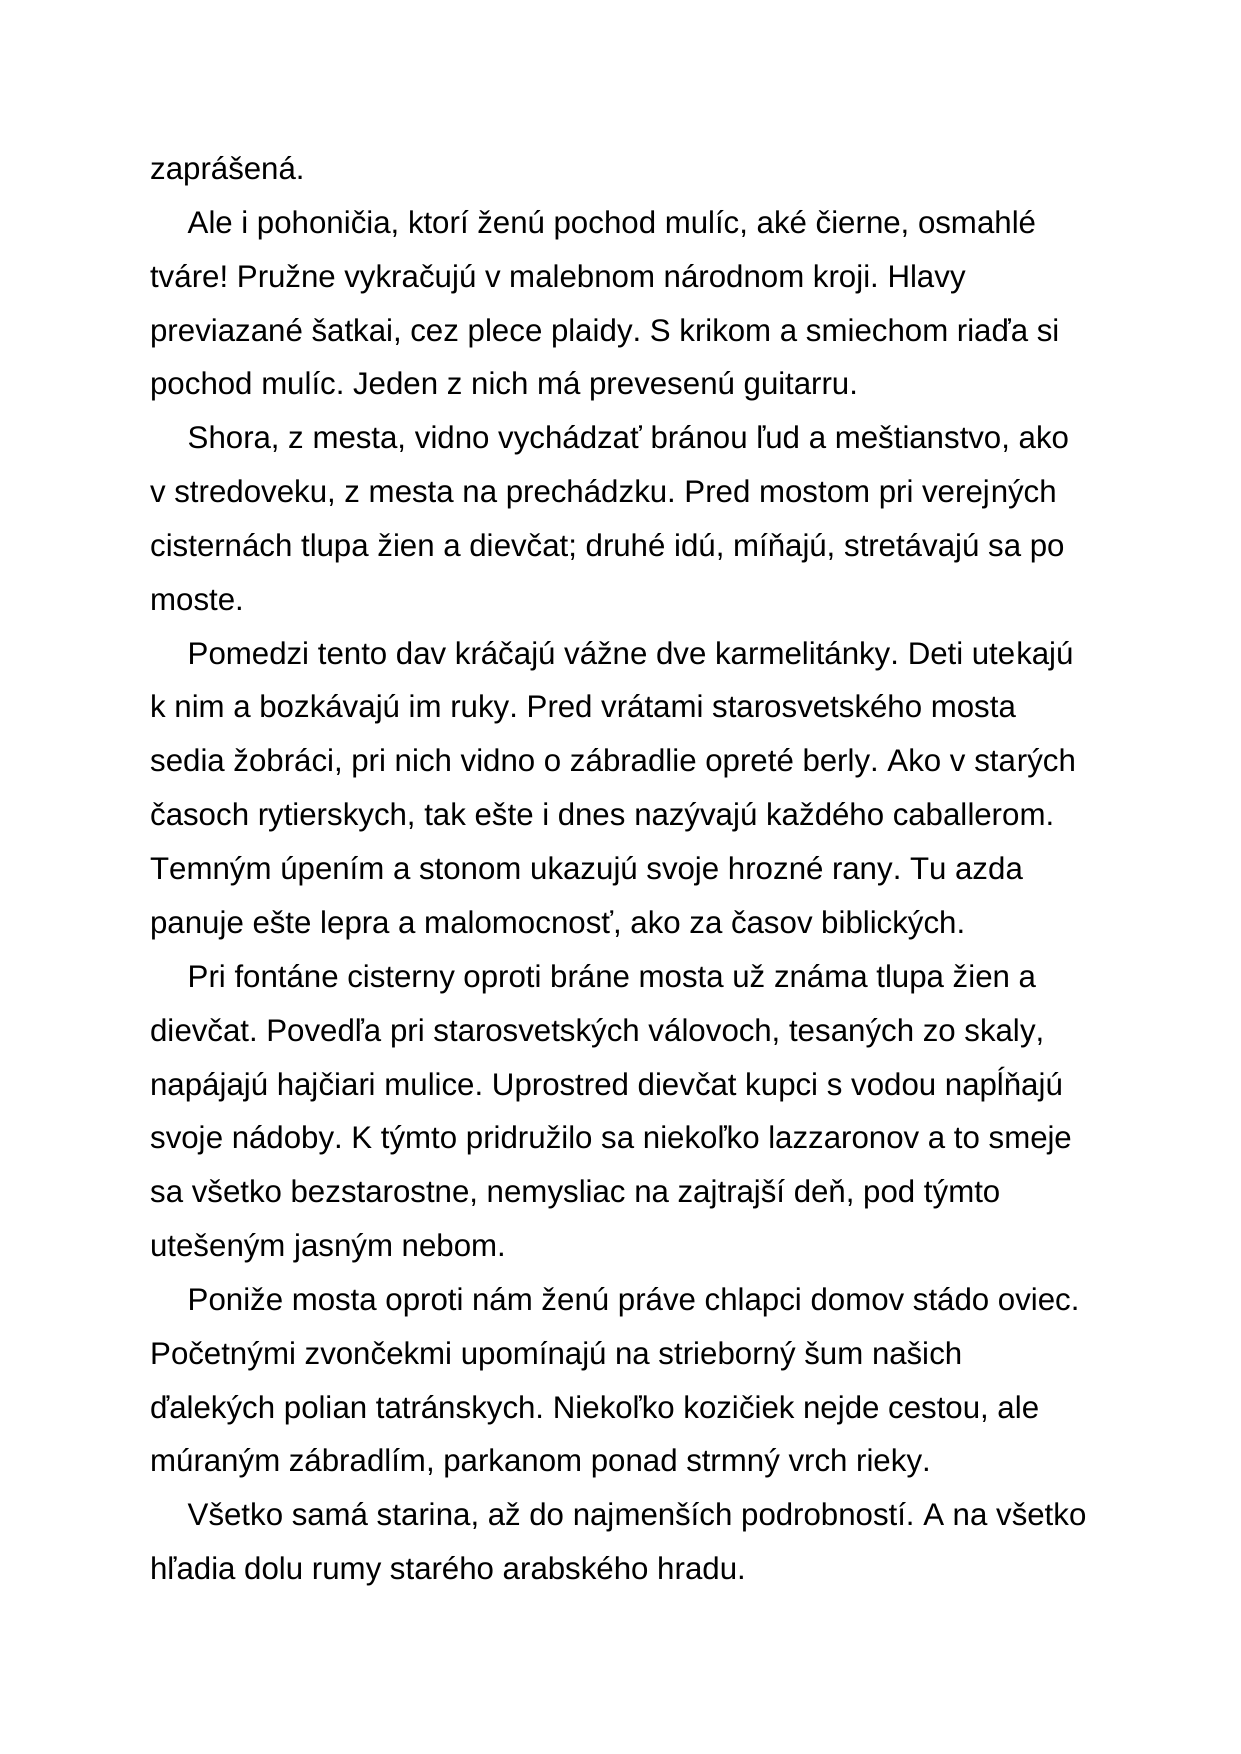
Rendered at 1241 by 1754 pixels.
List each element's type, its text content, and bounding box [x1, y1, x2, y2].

text Všetko samá starina, až do najmenších podrobností. A na všetko hľadia dolu rumy starého arabského hradu. [150, 1496, 1091, 1586]
text zaprášená. [150, 150, 1091, 186]
text Shora, z mesta, vidno vychádzať bránou ľud a meštianstvo, ako v stredoveku, z mesta na prechádzku. Pred mostom pri verej­ných cisternách tlupa žien a dievčat; druhé idú, míňajú, stretávajú sa po moste. [150, 419, 1091, 617]
text Pomedzi tento dav kráčajú vážne dve karmelitánky. Deti ute­kajú k nim a bozkávajú im ruky. Pred vrátami starosvetského mosta sedia žobráci, pri nich vidno o zábradlie opreté berly. Ako v sta­rých časoch rytierskych, tak ešte i dnes nazývajú každého caballerom. Temným úpením a stonom ukazujú svoje hrozné rany. Tu azda panuje ešte lepra a malomocnosť, ako za časov biblických. [150, 635, 1091, 940]
text Poniže mosta oproti nám ženú práve chlapci domov stádo oviec. Početnými zvončekmi upomínajú na strieborný šum našich ďalekých polian tatránskych. Niekoľko kozičiek nejde cestou, ale múraným zábradlím, parkanom ponad strmný vrch rieky. [150, 1281, 1091, 1478]
text Pri fontáne cisterny oproti bráne mosta už známa tlupa žien a dievčat. Povedľa pri starosvetských válovoch, tesaných zo skaly, napájajú hajčiari mulice. Uprostred dievčat kupci s vodou napĺňajú svoje nádoby. K týmto pridružilo sa niekoľko lazzaronov a to smeje sa všetko bezstarostne, nemysliac na zajtrajší deň, pod týmto utešeným jasným nebom. [150, 958, 1091, 1263]
text Ale i pohoničia, ktorí ženú pochod mulíc, aké čierne, osmahlé tváre! Pružne vykračujú v malebnom národnom kroji. Hlavy previazané šatkai, cez plece plaidy. S krikom a smiechom riaďa si pochod mulíc. Jeden z nich má prevesenú guitarru. [150, 204, 1091, 401]
